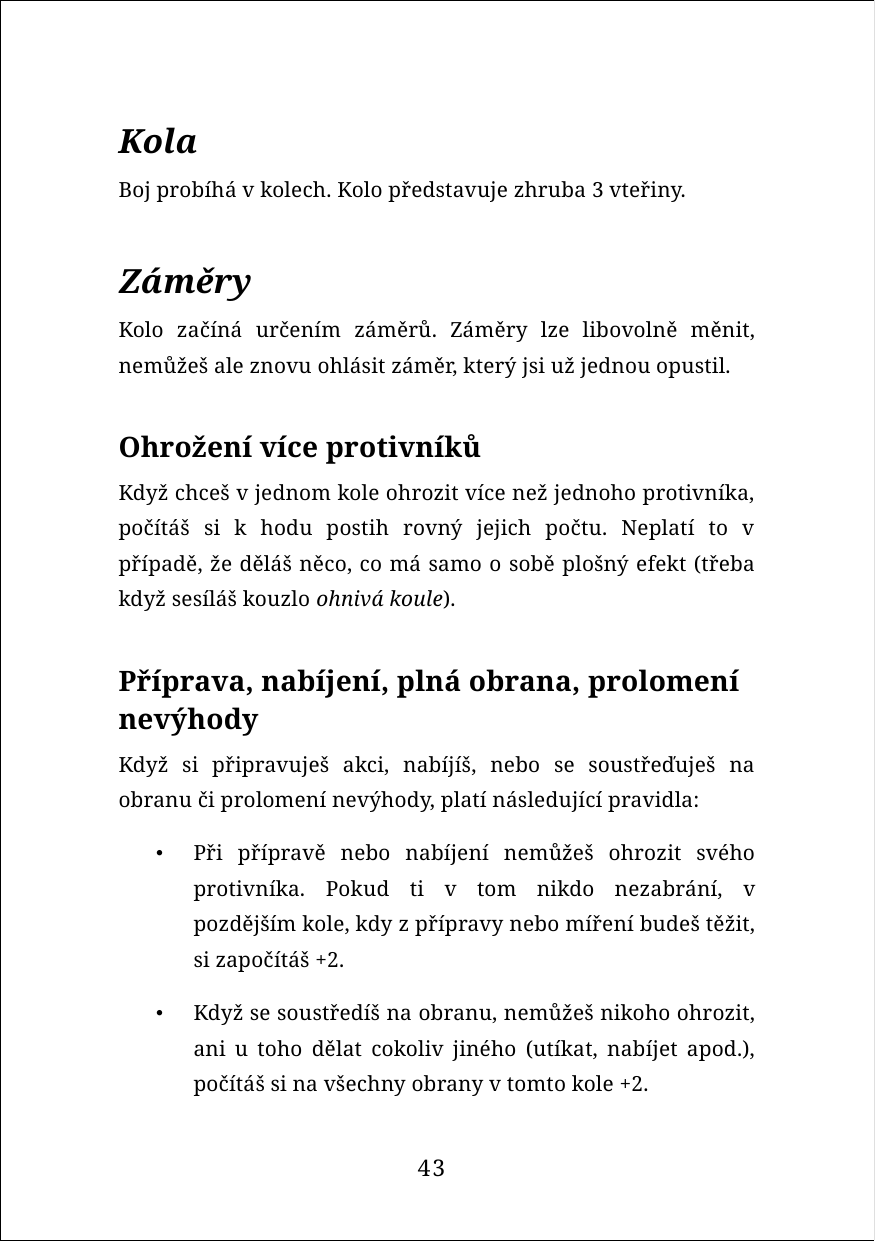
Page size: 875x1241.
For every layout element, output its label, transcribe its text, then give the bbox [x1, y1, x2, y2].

subtitle Ohrožení více protivníků [118, 428, 756, 466]
list Při přípravě nebo nabíjení nemůžeš ohrozit svého protivníka. Pokud ti v tom nikdo nezabrání, v pozdějším kole, kdy z přípravy nebo míření budeš těžit, si započítáš +2. [156, 838, 756, 973]
subtitle Příprava, nabíjení, plná obrana, prolomení nevýhody [118, 661, 756, 738]
text Když chceš v jednom kole ohrozit více než jednoho protivníka, počítáš si k hodu postih rovný jejich počtu. Neplatí to v případě, že děláš něco, co má samo o sobě plošný efekt (třeba když sesíláš kouzlo ohnivá koule). [118, 478, 756, 613]
text Kolo začíná určením záměrů. Záměry lze libovolně měnit, nemůžeš ale znovu ohlásit záměr, který jsi už jednou opustil. [118, 315, 756, 379]
text Když si připravuješ akci, nabíjíš, nebo se soustřeďuješ na obranu či prolomení nevýhody, platí následující pravidla: [118, 750, 756, 814]
list Když se soustředíš na obranu, nemůžeš nikoho ohrozit, ani u toho dělat cokoliv jiného (utíkat, nabíjet apod.), počítáš si na všechny obrany v tomto kole +2. [156, 998, 756, 1098]
subtitle Záměry [118, 258, 756, 304]
subtitle Kola [118, 118, 756, 164]
text Boj probíhá v kolech. Kolo představuje zhruba 3 vteřiny. [118, 175, 756, 204]
